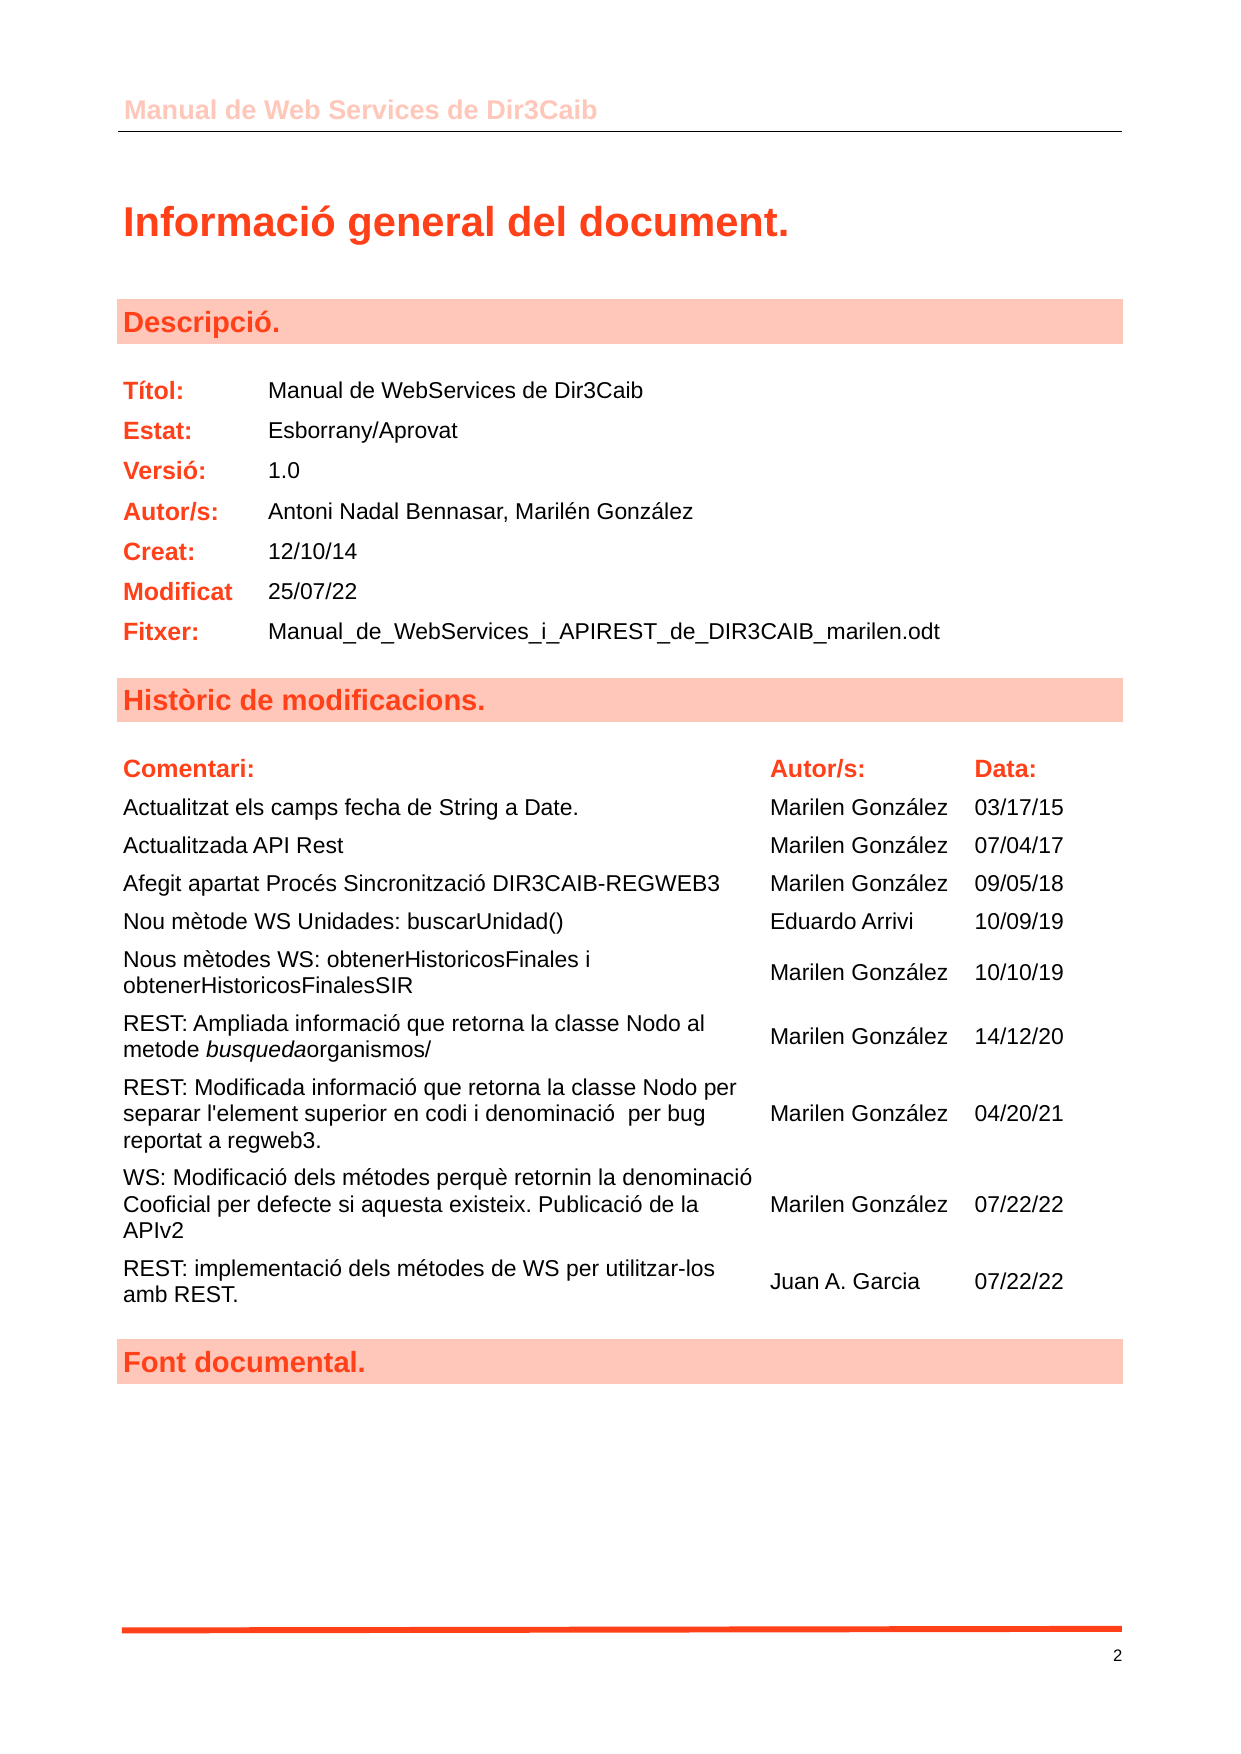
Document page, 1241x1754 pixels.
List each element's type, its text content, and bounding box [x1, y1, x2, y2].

table_cell WS: Modificació dels métodes perquè retornin la denominació Cooficial per defecte si aquesta existeix. Publicació de la APIv2 [117, 1159, 764, 1249]
table_cell Antoni Nadal Bennasar, Marilén González [262, 491, 1123, 531]
table_cell Marilen González [764, 1068, 968, 1159]
table_cell REST: Modificada informació que retorna la classe Nodo per separar l'element superior en codi i denominació per bug reportat a regweb3. [117, 1068, 764, 1159]
table_cell REST: Ampliada informació que retorna la classe Nodo al metode busquedaorganismos/ [117, 1004, 764, 1068]
table_cell 22/07/22 [969, 1249, 1123, 1313]
table_cell Esborrany/Aprovat [262, 410, 1123, 451]
table_cell [117, 1410, 1123, 1448]
table_cell Modificat [117, 571, 262, 611]
table_cell Nou mètode WS Unidades: buscarUnidad() [117, 902, 764, 940]
table_cell Marilen González [764, 940, 968, 1004]
table_cell REST: implementació dels métodes de WS per utilitzar-los amb REST. [117, 1249, 764, 1313]
table_cell 10/12/14 [262, 531, 1123, 571]
table_header Informació general del document. [117, 192, 1123, 299]
table_cell Marilen González [764, 1004, 968, 1068]
table_cell Font documental. [117, 1339, 1123, 1384]
table_cell Comentari: [117, 748, 764, 788]
table_cell 1.0 [262, 451, 1123, 491]
table_cell Marilen González [764, 864, 968, 902]
table_cell Versió: [117, 451, 262, 491]
table_cell Autor/s: [117, 491, 262, 531]
table_cell 07/04/17 [969, 826, 1123, 864]
table_cell Afegit apartat Procés Sincronització DIR3CAIB-REGWEB3 [117, 864, 764, 902]
table_cell Marilen González [764, 789, 968, 826]
table_cell Històric de modificacions. [117, 678, 1123, 722]
table_cell [117, 1448, 1123, 1488]
table_cell Marilen González [764, 826, 968, 864]
table_cell [117, 1313, 1123, 1339]
table_cell [117, 652, 1123, 677]
table_cell [117, 344, 1123, 370]
table_cell 14/12/20 [969, 1004, 1123, 1068]
table_cell Descripció. [117, 299, 1123, 344]
table_cell [117, 723, 1123, 748]
table_cell Manual de WebServices de Dir3Caib [262, 370, 1123, 410]
table_cell 22/07/22 [969, 1159, 1123, 1249]
table_cell 10/09/19 [969, 902, 1123, 940]
table_cell [117, 1384, 1123, 1410]
table_cell Actualitzada API Rest [117, 826, 764, 864]
table_cell [117, 1526, 1123, 1563]
table_cell Nous mètodes WS: obtenerHistoricosFinales i obtenerHistoricosFinalesSIR [117, 940, 764, 1004]
table_cell Creat: [117, 531, 262, 571]
table_cell Manual_de_WebServices_i_APIREST_de_DIR3CAIB_marilen.odt [262, 611, 1123, 652]
table_cell 17/03/15 [969, 789, 1123, 826]
table_cell 09/05/18 [969, 864, 1123, 902]
table_cell Actualitzat els camps fecha de String a Date. [117, 789, 764, 826]
table_cell Juan A. Garcia [764, 1249, 968, 1313]
table_cell Eduardo Arrivi [764, 902, 968, 940]
table_cell Marilen González [764, 1159, 968, 1249]
table_cell Data: [969, 748, 1123, 788]
table_cell Estat: [117, 410, 262, 451]
table_cell Autor/s: [764, 748, 968, 788]
table_cell 25/07/22 [262, 571, 1123, 611]
table_cell 20/04/21 [969, 1068, 1123, 1159]
table_cell 10/10/19 [969, 940, 1123, 1004]
table_cell [117, 1488, 1123, 1526]
table_cell Títol: [117, 370, 262, 410]
table_cell Fitxer: [117, 611, 262, 652]
